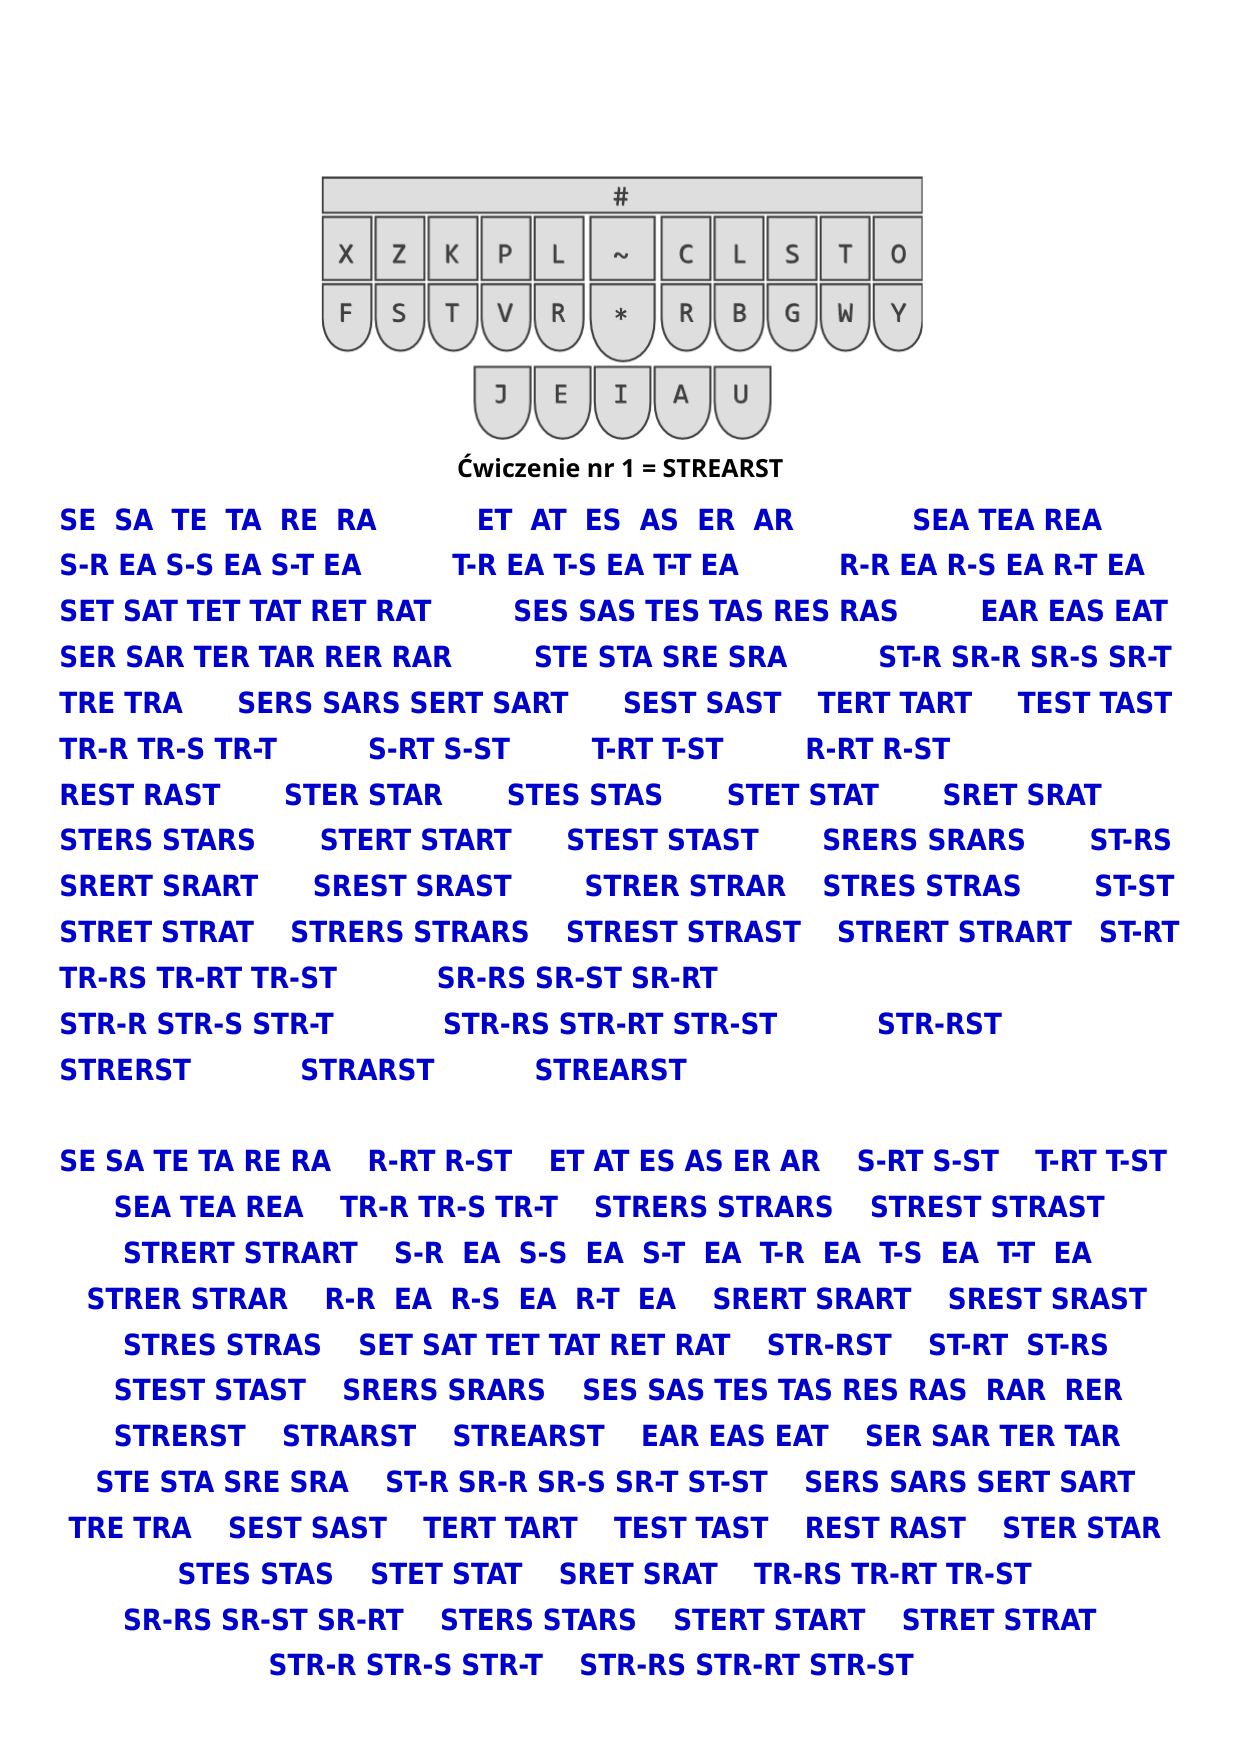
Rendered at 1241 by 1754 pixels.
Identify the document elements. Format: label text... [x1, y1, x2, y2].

text STRET STRAT STRERS STRARS STREST STRAST STRERT STRART ST-RT [59, 915, 1181, 949]
text SER SAR TER TAR RER RAR STE STA SRE SRA ST-R SR-R SR-S SR-T [59, 640, 1181, 674]
text SRERT SRART SREST SRAST STRER STRAR STRES STRAS ST-ST [59, 869, 1181, 903]
text STERS STARS STERT START STEST STAST SRERS SRARS ST-RS [59, 824, 1181, 858]
text S-R EA S-S EA S-T EA T-R EA T-S EA T-T EA R-R EA R-S EA R-T EA [59, 549, 1181, 583]
text STE STA SRE SRA ST-R SR-R SR-S SR-T ST-ST SERS SARS SERT SART [59, 1465, 1181, 1499]
text SET SAT TET TAT RET RAT SES SAS TES TAS RES RAS EAR EAS EAT [59, 594, 1181, 628]
text TRE TRA SEST SAST TERT TART TEST TAST REST RAST STER STAR [59, 1511, 1181, 1545]
text SE SA TE TA RE RA ET AT ES AS ER AR SEA TEA REA [59, 503, 1181, 537]
text SR-RS SR-ST SR-RT STERS STARS STERT START STRET STRAT [59, 1603, 1181, 1637]
text STR-R STR-S STR-T STR-RS STR-RT STR-ST [59, 1649, 1181, 1683]
text STR-R STR-S STR-T STR-RS STR-RT STR-ST STR-RST [59, 1007, 1181, 1041]
text STRERT STRART S-R EA S-S EA S-T EA T-R EA T-S EA T-T EA [59, 1236, 1181, 1270]
picture [321, 176, 923, 451]
subtitle Ćwiczenie nr 1 = STREARST [59, 143, 1181, 484]
text STRER STRAR R-R EA R-S EA R-T EA SRERT SRART SREST SRAST [59, 1282, 1181, 1316]
text STES STAS STET STAT SRET SRAT TR-RS TR-RT TR-ST [59, 1557, 1181, 1591]
text STRES STRAS SET SAT TET TAT RET RAT STR-RST ST-RT ST-RS [59, 1328, 1181, 1362]
text SE SA TE TA RE RA R-RT R-ST ET AT ES AS ER AR S-RT S-ST T-RT T-ST [59, 1144, 1181, 1178]
text TRE TRA SERS SARS SERT SART SEST SAST TERT TART TEST TAST [59, 686, 1181, 720]
text SEA TEA REA TR-R TR-S TR-T STRERS STRARS STREST STRAST [59, 1190, 1181, 1224]
text STRERST STRARST STREARST EAR EAS EAT SER SAR TER TAR [59, 1419, 1181, 1453]
text TR-RS TR-RT TR-ST SR-RS SR-ST SR-RT [59, 961, 1181, 995]
text STEST STAST SRERS SRARS SES SAS TES TAS RES RAS RAR RER [59, 1374, 1181, 1408]
text REST RAST STER STAR STES STAS STET STAT SRET SRAT [59, 778, 1181, 812]
text TR-R TR-S TR-T S-RT S-ST T-RT T-ST R-RT R-ST [59, 732, 1181, 766]
text STRERST STRARST STREARST [59, 1053, 1181, 1087]
